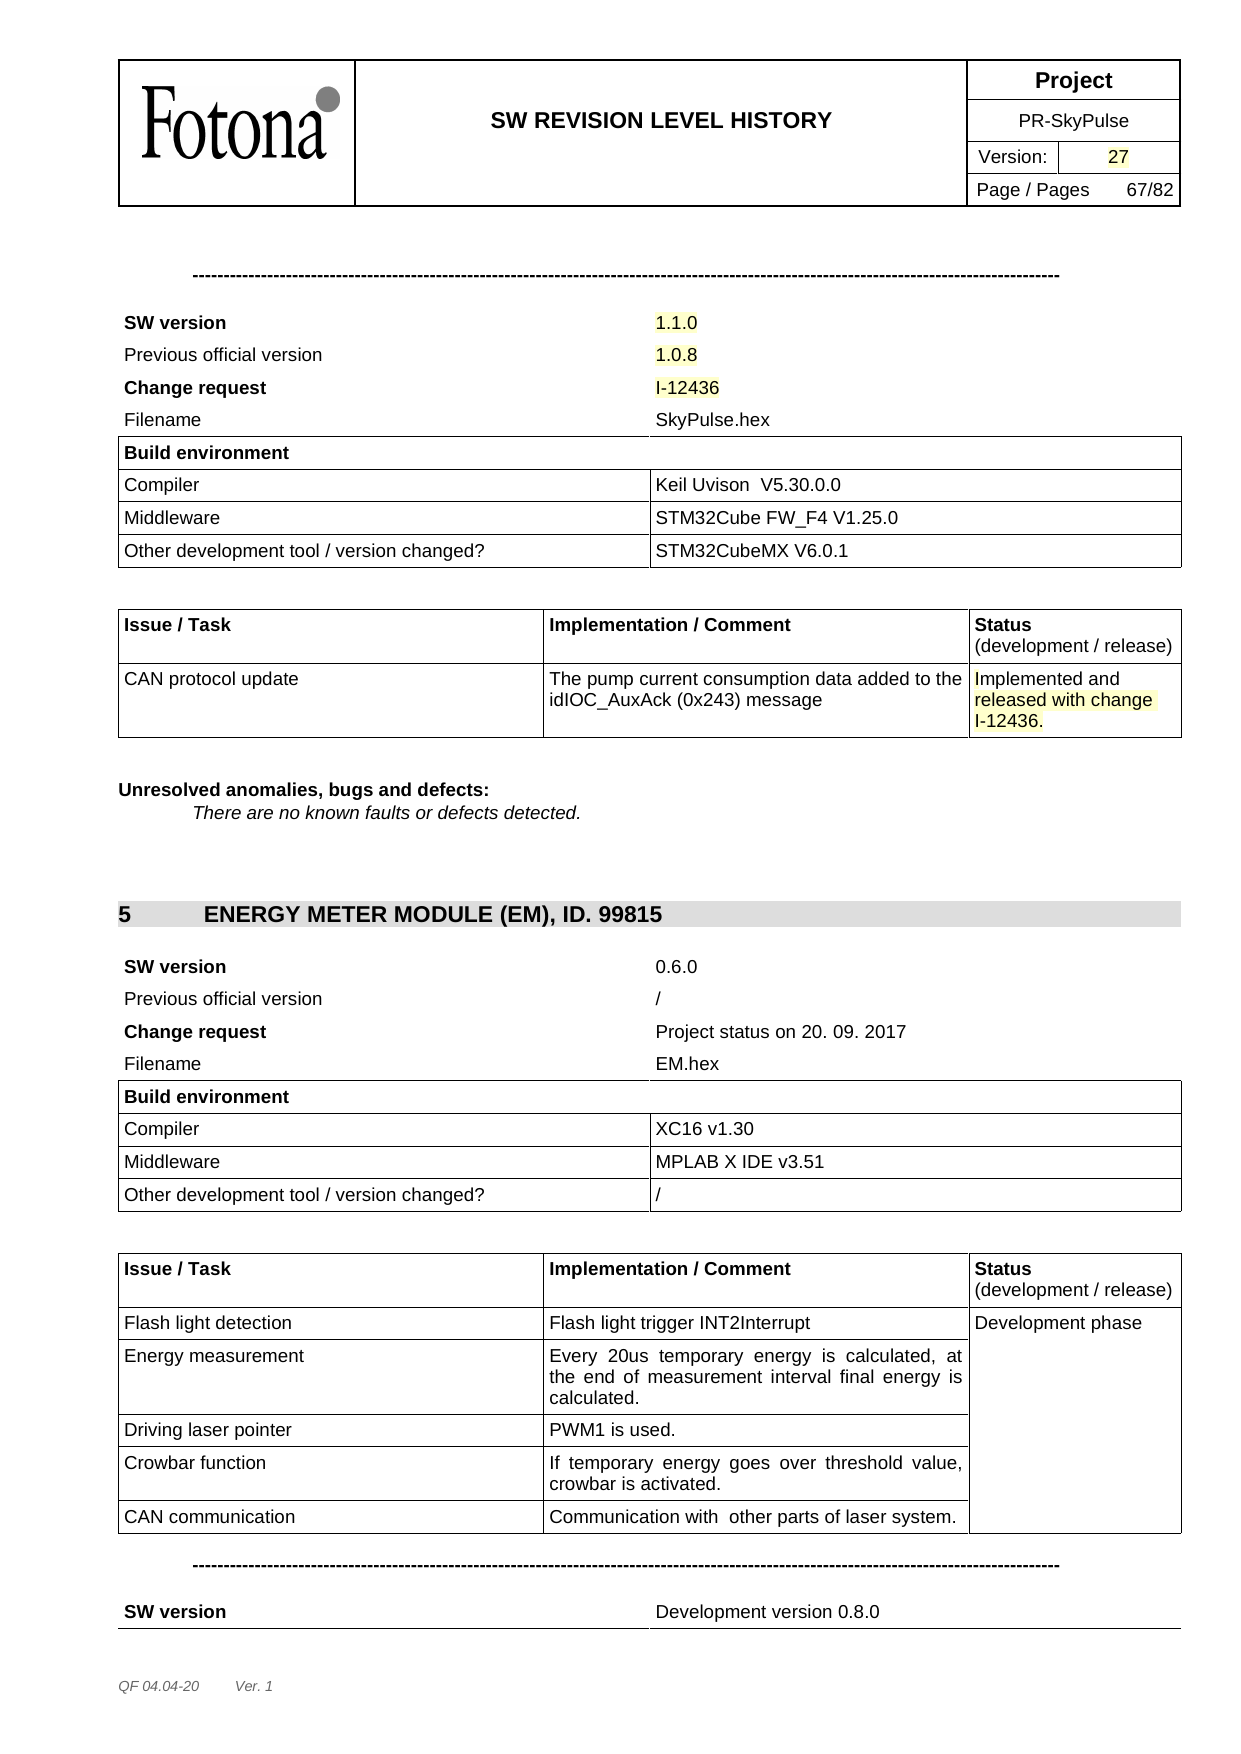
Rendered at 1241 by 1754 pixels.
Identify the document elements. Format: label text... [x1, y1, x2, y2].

table_cell CAN protocol update [119, 664, 543, 737]
table_cell Build environment [119, 437, 1181, 469]
table_cell Implemented and released with change I-12436. [970, 664, 1181, 737]
table_cell Filename [118, 404, 649, 436]
table_cell Communication with other parts of laser system. [544, 1501, 968, 1533]
table_cell Development phase [970, 1308, 1181, 1533]
table_cell Every 20us temporary energy is calculated, at the end of measurement interval final energy is calculated. [544, 1340, 968, 1414]
table_header 0.6.0 [650, 950, 1181, 983]
table_header Implementation / Comment [544, 1254, 968, 1307]
table_cell Crowbar function [119, 1447, 543, 1500]
table_cell Previous official version [118, 339, 649, 371]
table_cell If temporary energy goes over threshold value, crowbar is activated. [544, 1447, 968, 1500]
table_cell SkyPulse.hex [650, 404, 1181, 436]
table_cell I-12436 [650, 371, 1181, 404]
table_header SW version [118, 306, 649, 339]
table_cell PWM1 is used. [544, 1415, 968, 1446]
table_cell The pump current consumption data added to the idIOC_AuxAck (0x243) message [544, 664, 968, 737]
table_cell Change request [118, 371, 649, 404]
text Unresolved anomalies, bugs and defects: [118, 779, 1163, 801]
table_cell CAN communication [119, 1501, 543, 1533]
table_cell Other development tool / version changed? [119, 535, 649, 567]
table_header Status (development / release) [970, 1254, 1181, 1307]
table_cell MPLAB X IDE v3.51 [651, 1147, 1181, 1178]
table_header Issue / Task [119, 610, 543, 663]
table_cell / [651, 1179, 1181, 1211]
table_cell Flash light trigger INT2Interrupt [544, 1308, 968, 1339]
table_cell EM.hex [650, 1048, 1181, 1080]
table_cell Driving laser pointer [119, 1415, 543, 1446]
table_cell Compiler [119, 1114, 649, 1146]
table_cell Filename [118, 1048, 649, 1080]
table_cell Middleware [119, 1147, 649, 1178]
table_cell 1.0.8 [650, 339, 1181, 371]
table_cell STM32CubeMX V6.0.1 [651, 535, 1181, 567]
table_cell Build environment [119, 1081, 1181, 1113]
table_cell Other development tool / version changed? [119, 1179, 649, 1211]
table_header Status (development / release) [970, 610, 1181, 663]
table_cell Previous official version [118, 983, 649, 1015]
subtitle ENERGY METER MODULE (EM), id. 99815 [118, 901, 1181, 927]
table_cell Middleware [119, 502, 649, 534]
table_header 1.1.0 [650, 306, 1181, 339]
table_cell / [650, 983, 1181, 1015]
table_cell Change request [118, 1015, 649, 1048]
table_cell STM32Cube FW_F4 V1.25.0 [651, 502, 1181, 534]
table_cell XC16 v1.30 [651, 1114, 1181, 1146]
table_cell Energy measurement [119, 1340, 543, 1414]
table_header SW version [118, 1596, 649, 1628]
table_header SW version [118, 950, 649, 983]
text ------------------------------------------------------------------------------------------------------------------------------------------- [118, 264, 1163, 285]
text ------------------------------------------------------------------------------------------------------------------------------------------- [118, 1554, 1163, 1575]
table_header Issue / Task [119, 1254, 543, 1307]
table_cell Keil Uvison V5.30.0.0 [651, 470, 1181, 501]
table_cell Compiler [119, 470, 649, 501]
table_header Development version 0.8.0 [650, 1596, 1181, 1628]
table_cell Project status on 20. 09. 2017 [650, 1015, 1181, 1048]
text There are no known faults or defects detected. [118, 801, 1163, 824]
table_header Implementation / Comment [544, 610, 968, 663]
table_cell Flash light detection [119, 1308, 543, 1339]
